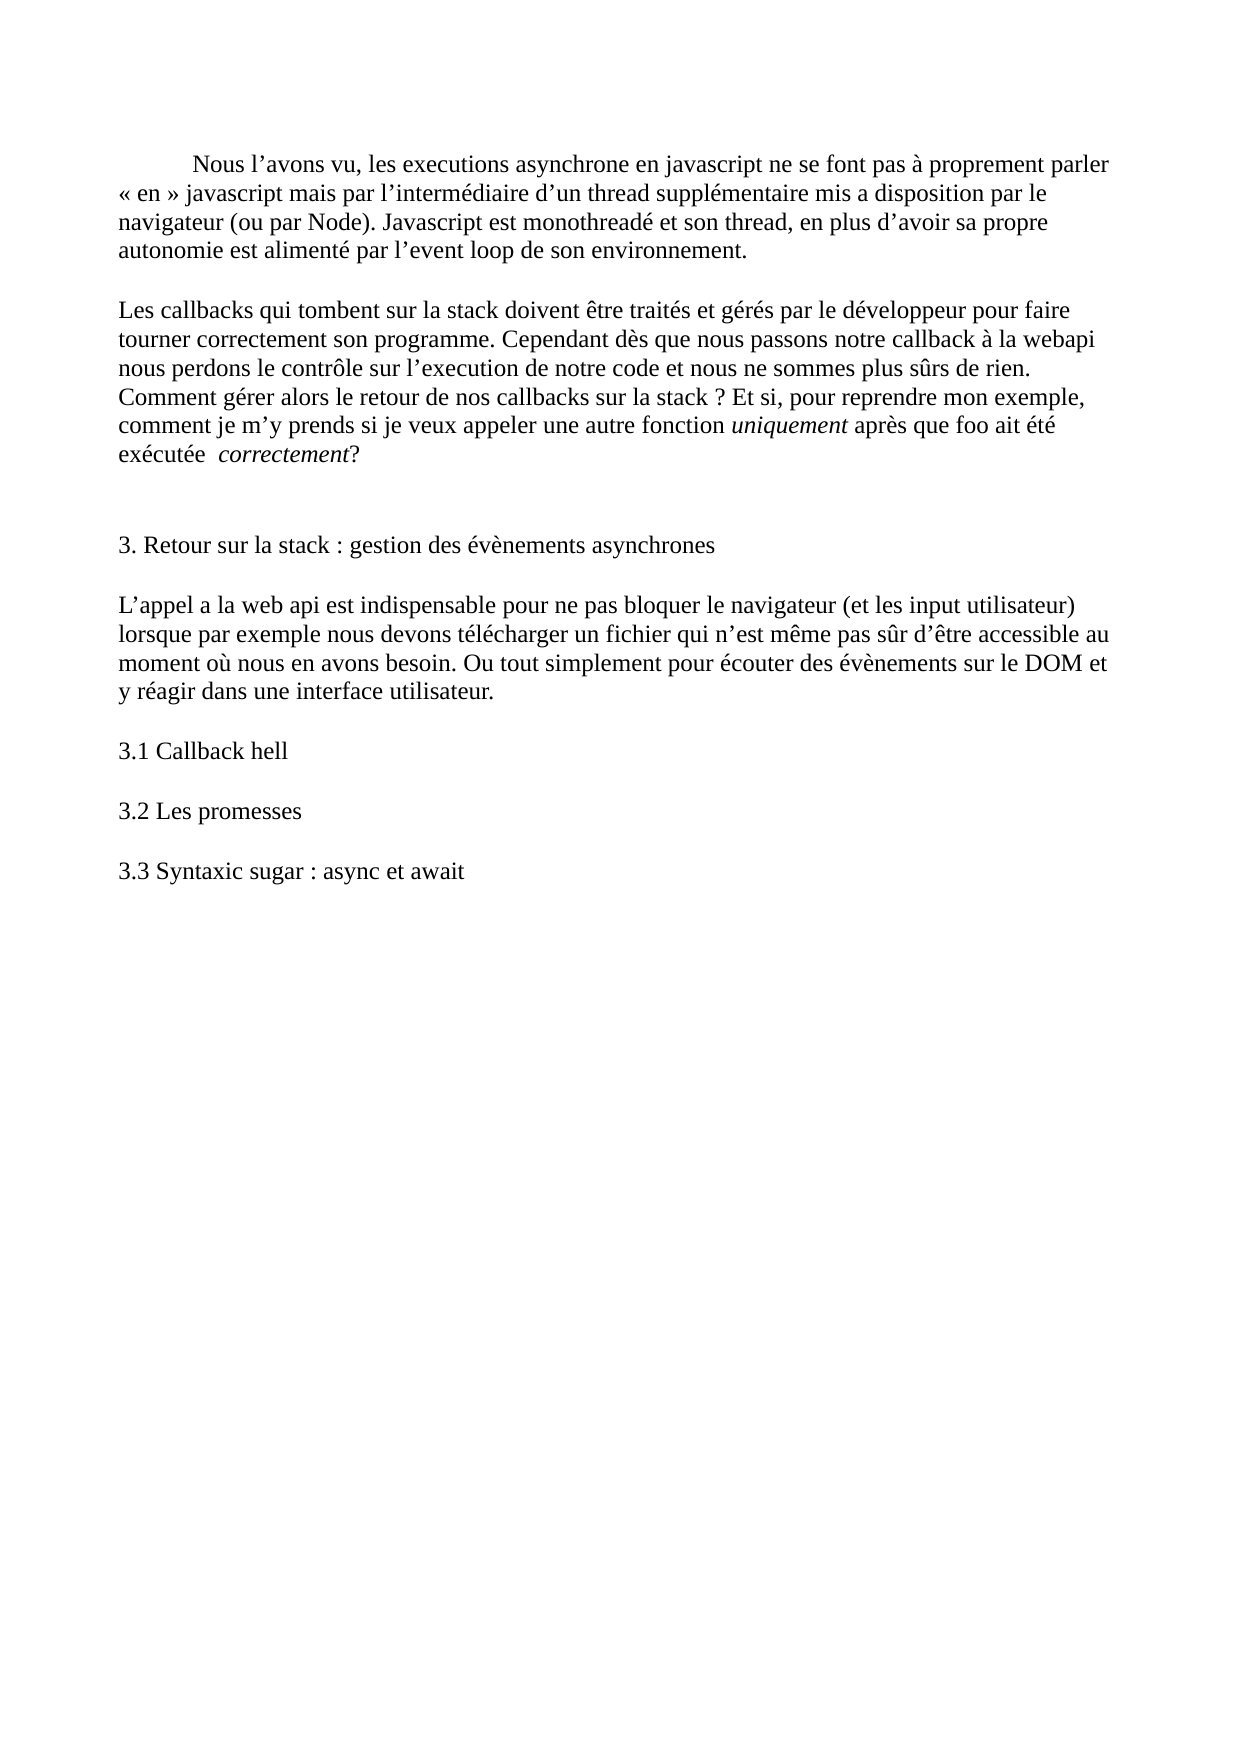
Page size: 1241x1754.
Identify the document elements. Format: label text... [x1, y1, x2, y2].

text L’appel a la web api est indispensable pour ne pas bloquer le navigateur (et les input utilisateur) lorsque par exemple nous devons télécharger un fichier qui n’est même pas sûr d’être accessible au moment où nous en avons besoin. Ou tout simplement pour écouter des évènements sur le DOM et y réagir dans une interface utilisateur. [118, 590, 1122, 705]
text Les callbacks qui tombent sur la stack doivent être traités et gérés par le développeur pour faire tourner correctement son programme. Cependant dès que nous passons notre callback à la webapi nous perdons le contrôle sur l’execution de notre code et nous ne sommes plus sûrs de rien. Comment gérer alors le retour de nos callbacks sur la stack ? Et si, pour reprendre mon exemple, comment je m’y prends si je veux appeler une autre fonction uniquement après que foo ait été exécutée correctement? [118, 295, 1122, 468]
text Nous l’avons vu, les executions asynchrone en javascript ne se font pas à proprement parler « en » javascript mais par l’intermédiaire d’un thread supplémentaire mis a disposition par le navigateur (ou par Node). Javascript est monothreadé et son thread, en plus d’avoir sa propre autonomie est alimenté par l’event loop de son environnement. [118, 149, 1122, 264]
text 3. Retour sur la stack : gestion des évènements asynchrones [118, 530, 1122, 559]
text 3.1 Callback hell [118, 736, 1122, 765]
text 3.2 Les promesses [118, 796, 1122, 825]
text 3.3 Syntaxic sugar : async et await [118, 856, 1122, 885]
